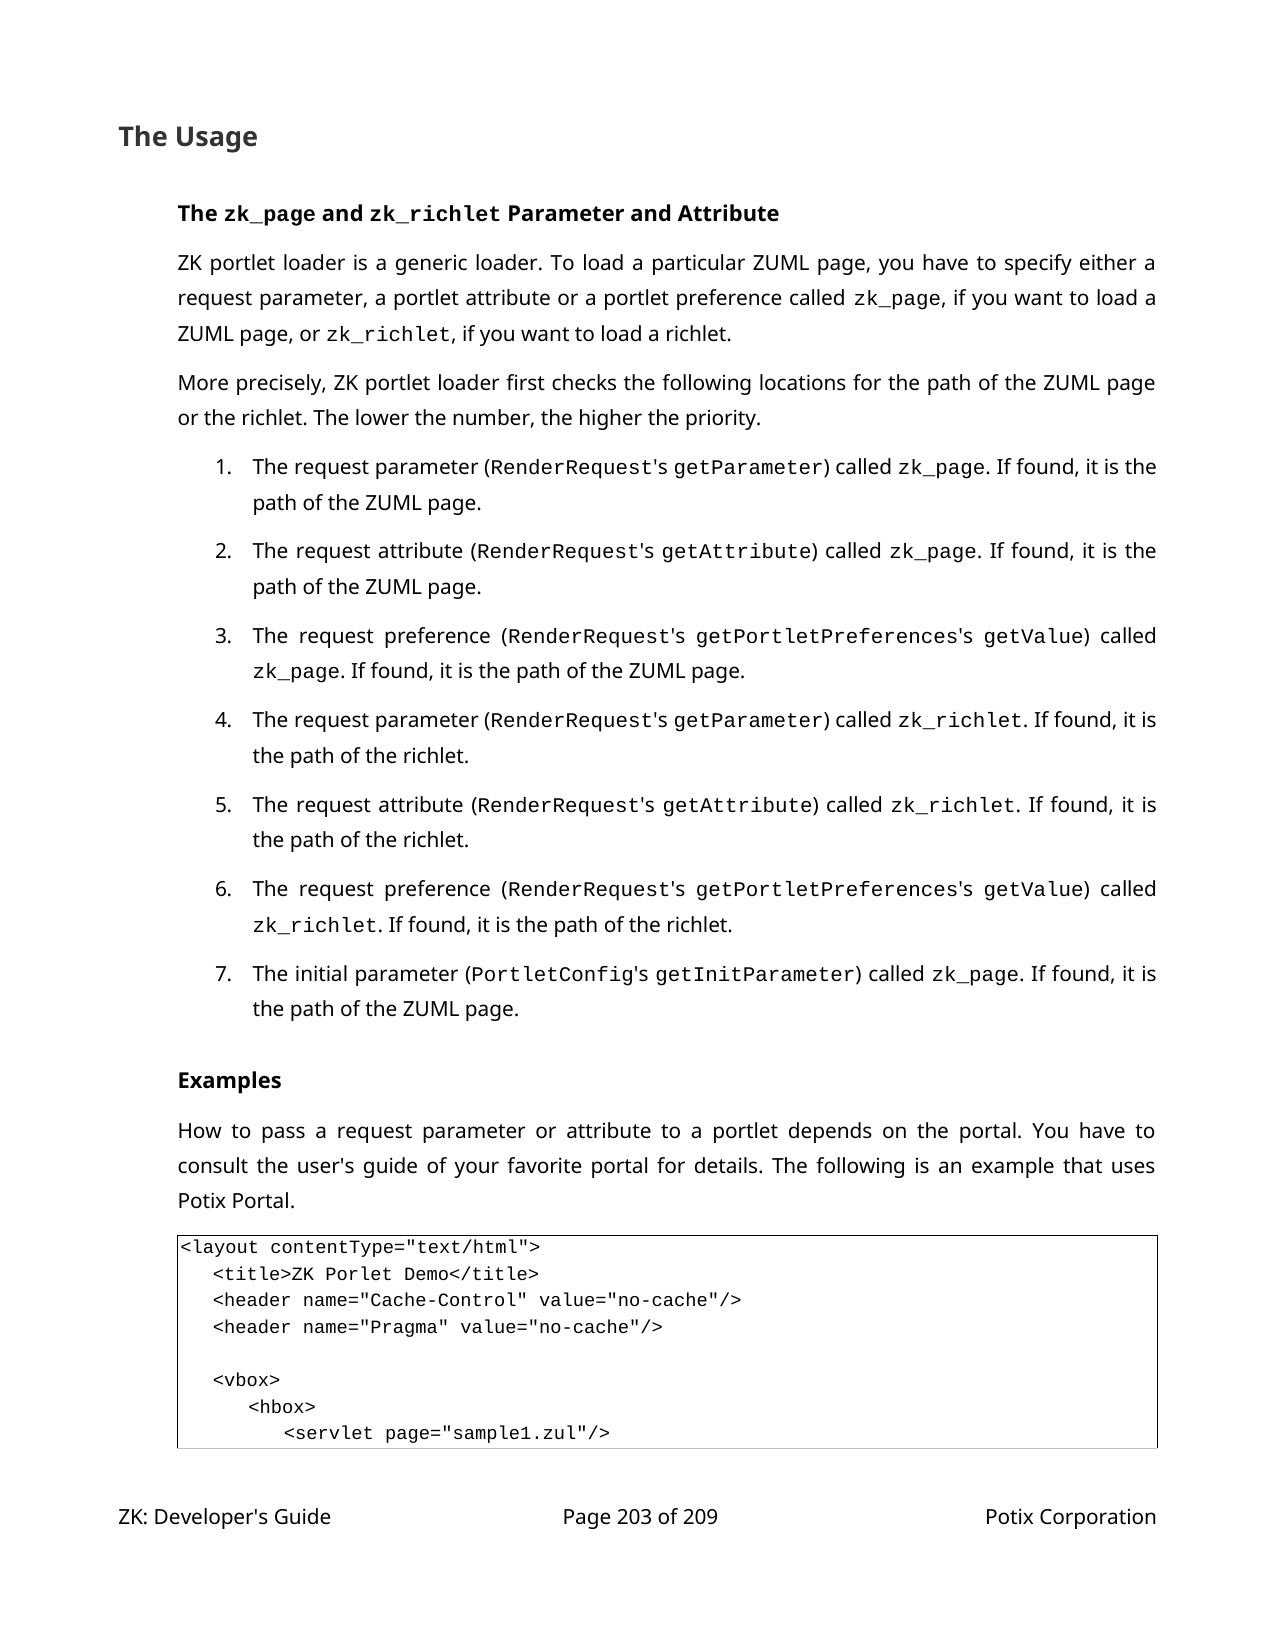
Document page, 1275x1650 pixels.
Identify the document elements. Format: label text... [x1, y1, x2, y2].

list The request attribute (RenderRequest's getAttribute) called zk_page. If found, it is the path of the ZUML page. [215, 536, 1157, 600]
subtitle The Usage [118, 118, 1157, 155]
subtitle The zk_page and zk_richlet Parameter and Attribute [177, 197, 1157, 227]
list The request attribute (RenderRequest's getAttribute) called zk_richlet. If found, it is the path of the richlet. [215, 790, 1157, 854]
list The initial parameter (PortletConfig's getInitParameter) called zk_page. If found, it is the path of the ZUML page. [215, 959, 1157, 1023]
subtitle Examples [177, 1065, 1157, 1095]
list The request preference (RenderRequest's getPortletPreferences's getValue) called zk_page. If found, it is the path of the ZUML page. [215, 621, 1157, 685]
text How to pass a request parameter or attribute to a portlet depends on the portal. You have to consult the user's guide of your favorite portal for details. The following is an example that uses Potix Portal. [177, 1116, 1157, 1214]
text <layout contentType="text/html"> <title>ZK Porlet Demo</title> <header name="Cache-Control" value="no-cache"/> <header name="Pragma" value="no-cache"/> <vbox> <hbox> <servlet page="sample1.zul"/> [178, 1236, 1157, 1448]
text ZK portlet loader is a generic loader. To load a particular ZUML page, you have to specify either a request parameter, a portlet attribute or a portlet preference called zk_page, if you want to load a ZUML page, or zk_richlet, if you want to load a richlet. [177, 248, 1157, 347]
text More precisely, ZK portlet loader first checks the following locations for the path of the ZUML page or the richlet. The lower the number, the higher the priority. [177, 368, 1157, 431]
list The request parameter (RenderRequest's getParameter) called zk_richlet. If found, it is the path of the richlet. [215, 706, 1157, 769]
list The request parameter (RenderRequest's getParameter) called zk_page. If found, it is the path of the ZUML page. [215, 452, 1157, 516]
list The request preference (RenderRequest's getPortletPreferences's getValue) called zk_richlet. If found, it is the path of the richlet. [215, 874, 1157, 938]
